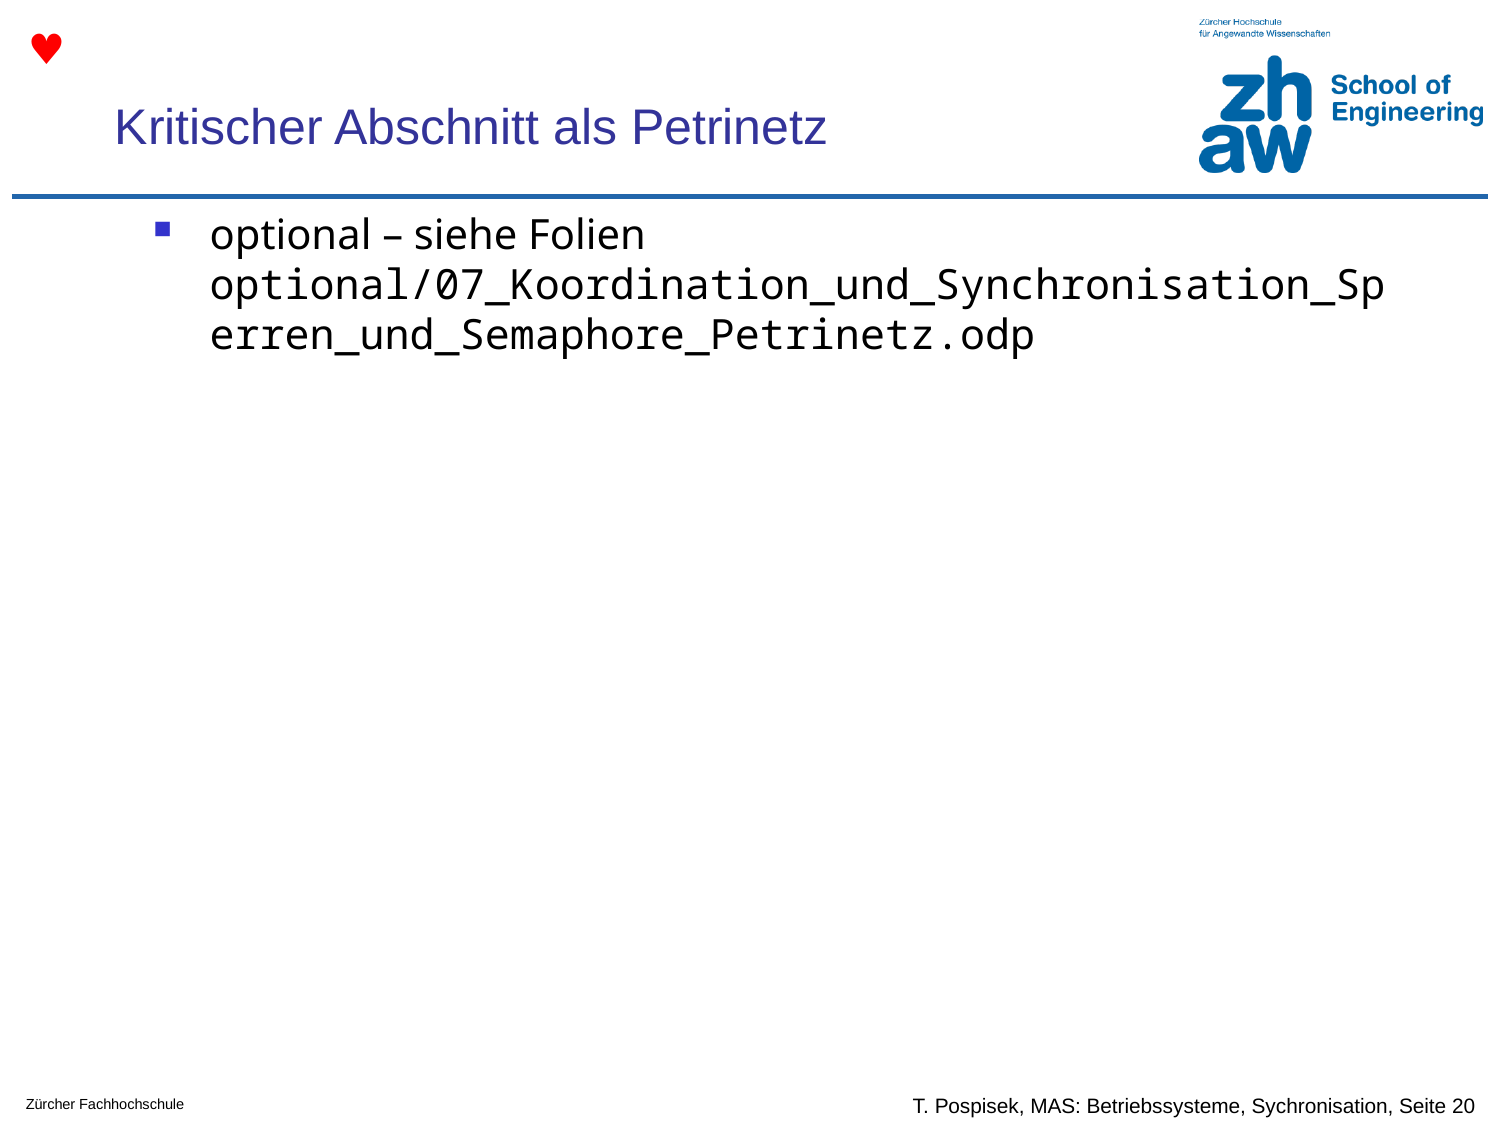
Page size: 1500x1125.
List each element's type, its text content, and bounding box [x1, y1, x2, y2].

picture [1199, 19, 1483, 173]
title Kritischer Abschnitt als Petrinetz [99, 50, 1379, 163]
text_box ♥️ [13, 12, 95, 84]
list optional – siehe Folien optional/07_Koordination_und_Synchronisation_Sperren_und_Semaphore_Petrinetz.odp [138, 200, 1412, 327]
